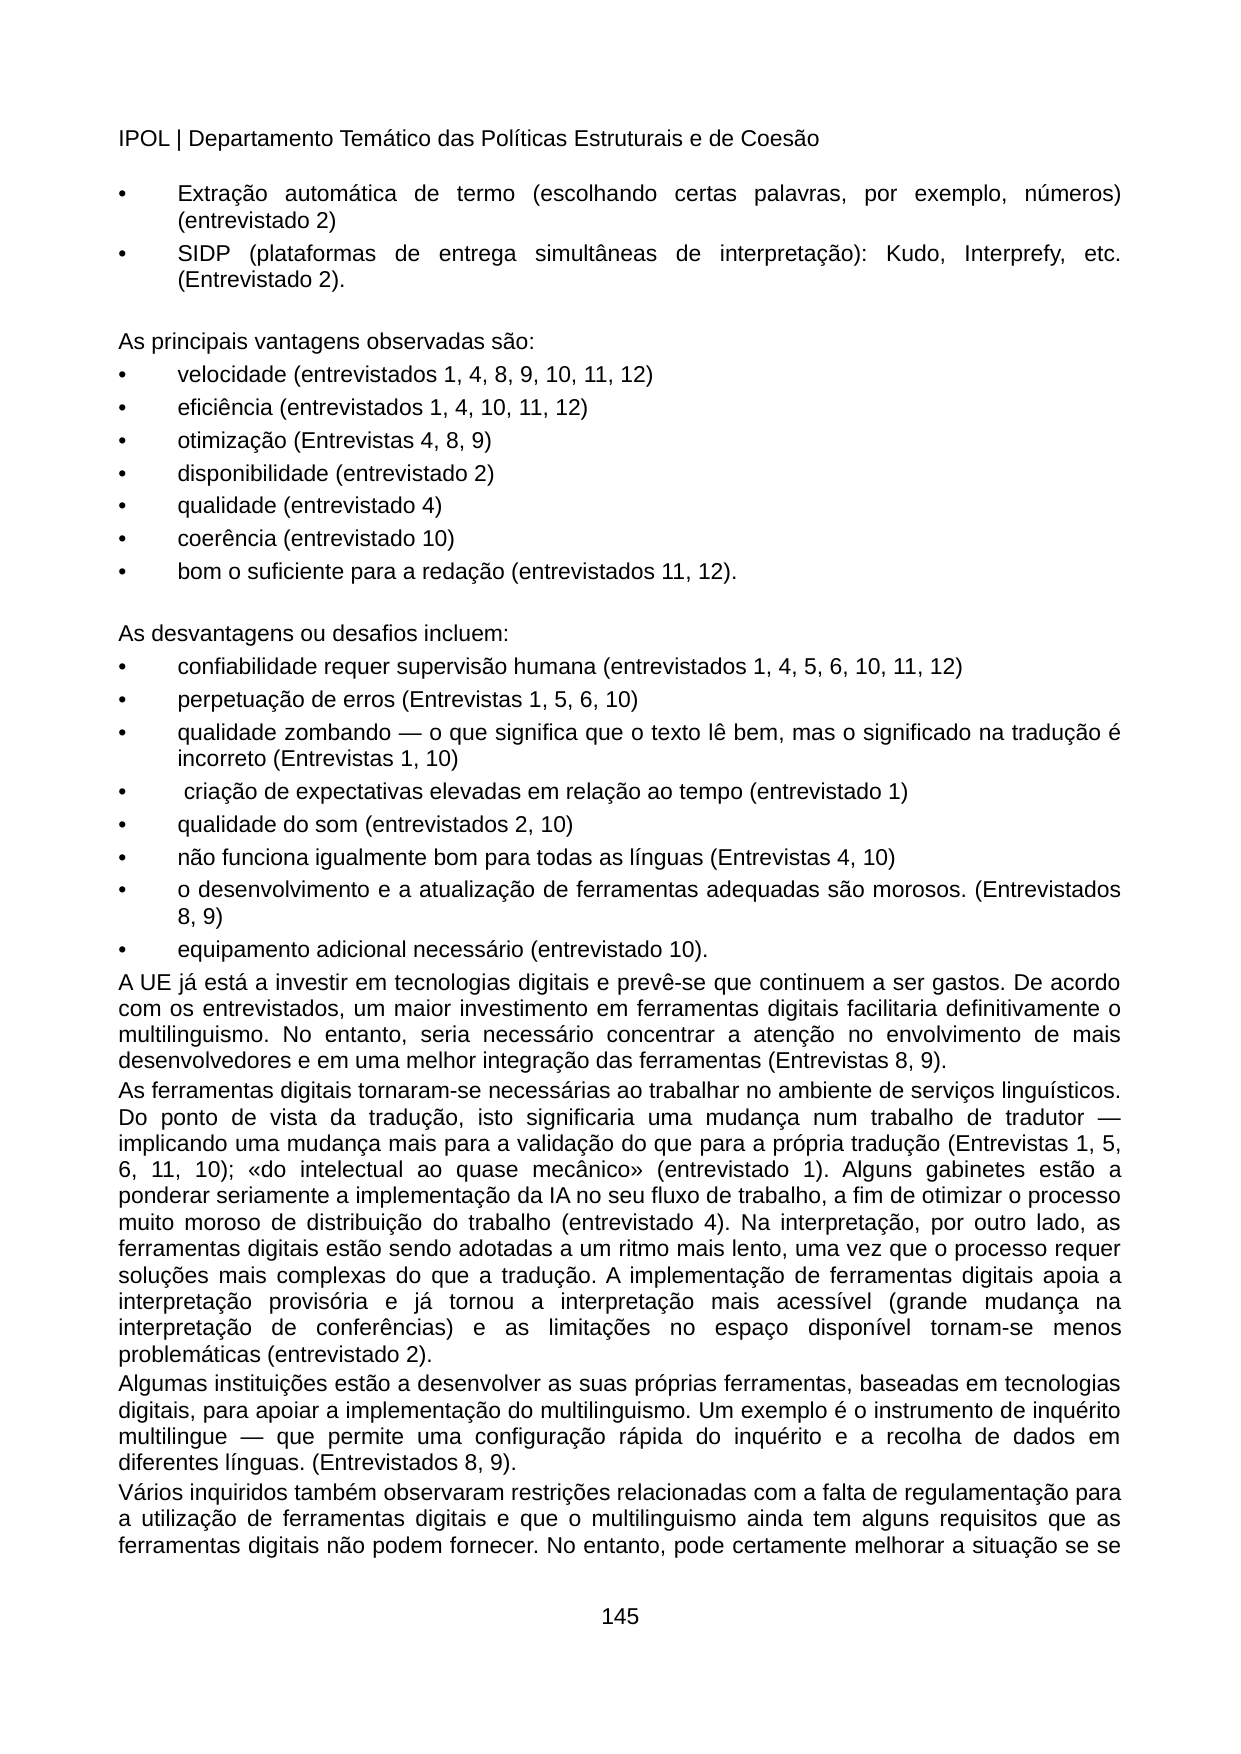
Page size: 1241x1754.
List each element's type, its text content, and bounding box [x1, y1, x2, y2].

text • disponibilidade (entrevistado 2) [118, 459, 1122, 486]
text • perpetuação de erros (Entrevistas 1, 5, 6, 10) [118, 686, 1122, 712]
text • SIDP (plataformas de entrega simultâneas de interpretação): Kudo, Interprefy, etc. (Entrevistado 2). [118, 239, 1122, 292]
text • Extração automática de termo (escolhando certas palavras, por exemplo, números) (entrevistado 2) [118, 180, 1122, 233]
text • qualidade zombando — o que significa que o texto lê bem, mas o significado na tradução é incorreto (Entrevistas 1, 10) [118, 719, 1122, 772]
text A UE já está a investir em tecnologias digitais e prevê-se que continuem a ser gastos. De acordo com os entrevistados, um maior investimento em ferramentas digitais facilitaria definitivamente o multilinguismo. No entanto, seria necessário concentrar a atenção no envolvimento de mais desenvolvedores e em uma melhor integração das ferramentas (Entrevistas 8, 9). [118, 968, 1122, 1074]
text • otimização (Entrevistas 4, 8, 9) [118, 427, 1122, 453]
text • velocidade (entrevistados 1, 4, 8, 9, 10, 11, 12) [118, 361, 1122, 387]
text • criação de expectativas elevadas em relação ao tempo (entrevistado 1) [118, 778, 1122, 804]
text As desvantagens ou desafios incluem: [118, 620, 1122, 647]
text Algumas instituições estão a desenvolver as suas próprias ferramentas, baseadas em tecnologias digitais, para apoiar a implementação do multilinguismo. Um exemplo é o instrumento de inquérito multilingue — que permite uma configuração rápida do inquérito e a recolha de dados em diferentes línguas. (Entrevistados 8, 9). [118, 1370, 1122, 1476]
text • confiabilidade requer supervisão humana (entrevistados 1, 4, 5, 6, 10, 11, 12) [118, 653, 1122, 679]
text • qualidade (entrevistado 4) [118, 492, 1122, 519]
text • não funciona igualmente bom para todas as línguas (Entrevistas 4, 10) [118, 844, 1122, 870]
text • equipamento adicional necessário (entrevistado 10). [118, 936, 1122, 962]
text • o desenvolvimento e a atualização de ferramentas adequadas são morosos. (Entrevistados 8, 9) [118, 876, 1122, 929]
text • eficiência (entrevistados 1, 4, 10, 11, 12) [118, 394, 1122, 420]
text • coerência (entrevistado 10) [118, 525, 1122, 552]
text • bom o suficiente para a redação (entrevistados 11, 12). [118, 558, 1122, 584]
text • qualidade do som (entrevistados 2, 10) [118, 811, 1122, 837]
text Vários inquiridos também observaram restrições relacionadas com a falta de regulamentação para a utilização de ferramentas digitais e que o multilinguismo ainda tem alguns requisitos que as ferramentas digitais não podem fornecer. No entanto, pode certamente melhorar a situação se se [118, 1479, 1122, 1558]
text As principais vantagens observadas são: [118, 328, 1122, 355]
text As ferramentas digitais tornaram-se necessárias ao trabalhar no ambiente de serviços linguísticos. Do ponto de vista da tradução, isto significaria uma mudança num trabalho de tradutor — implicando uma mudança mais para a validação do que para a própria tradução (Entrevistas 1, 5, 6, 11, 10); «do intelectual ao quase mecânico» (entrevistado 1). Alguns gabinetes estão a ponderar seriamente a implementação da IA no seu fluxo de trabalho, a fim de otimizar o processo muito moroso de distribuição do trabalho (entrevistado 4). Na interpretação, por outro lado, as ferramentas digitais estão sendo adotadas a um ritmo mais lento, uma vez que o processo requer soluções mais complexas do que a tradução. A implementação de ferramentas digitais apoia a interpretação provisória e já tornou a interpretação mais acessível (grande mudança na interpretação de conferências) e as limitações no espaço disponível tornam-se menos problemáticas (entrevistado 2). [118, 1077, 1122, 1367]
